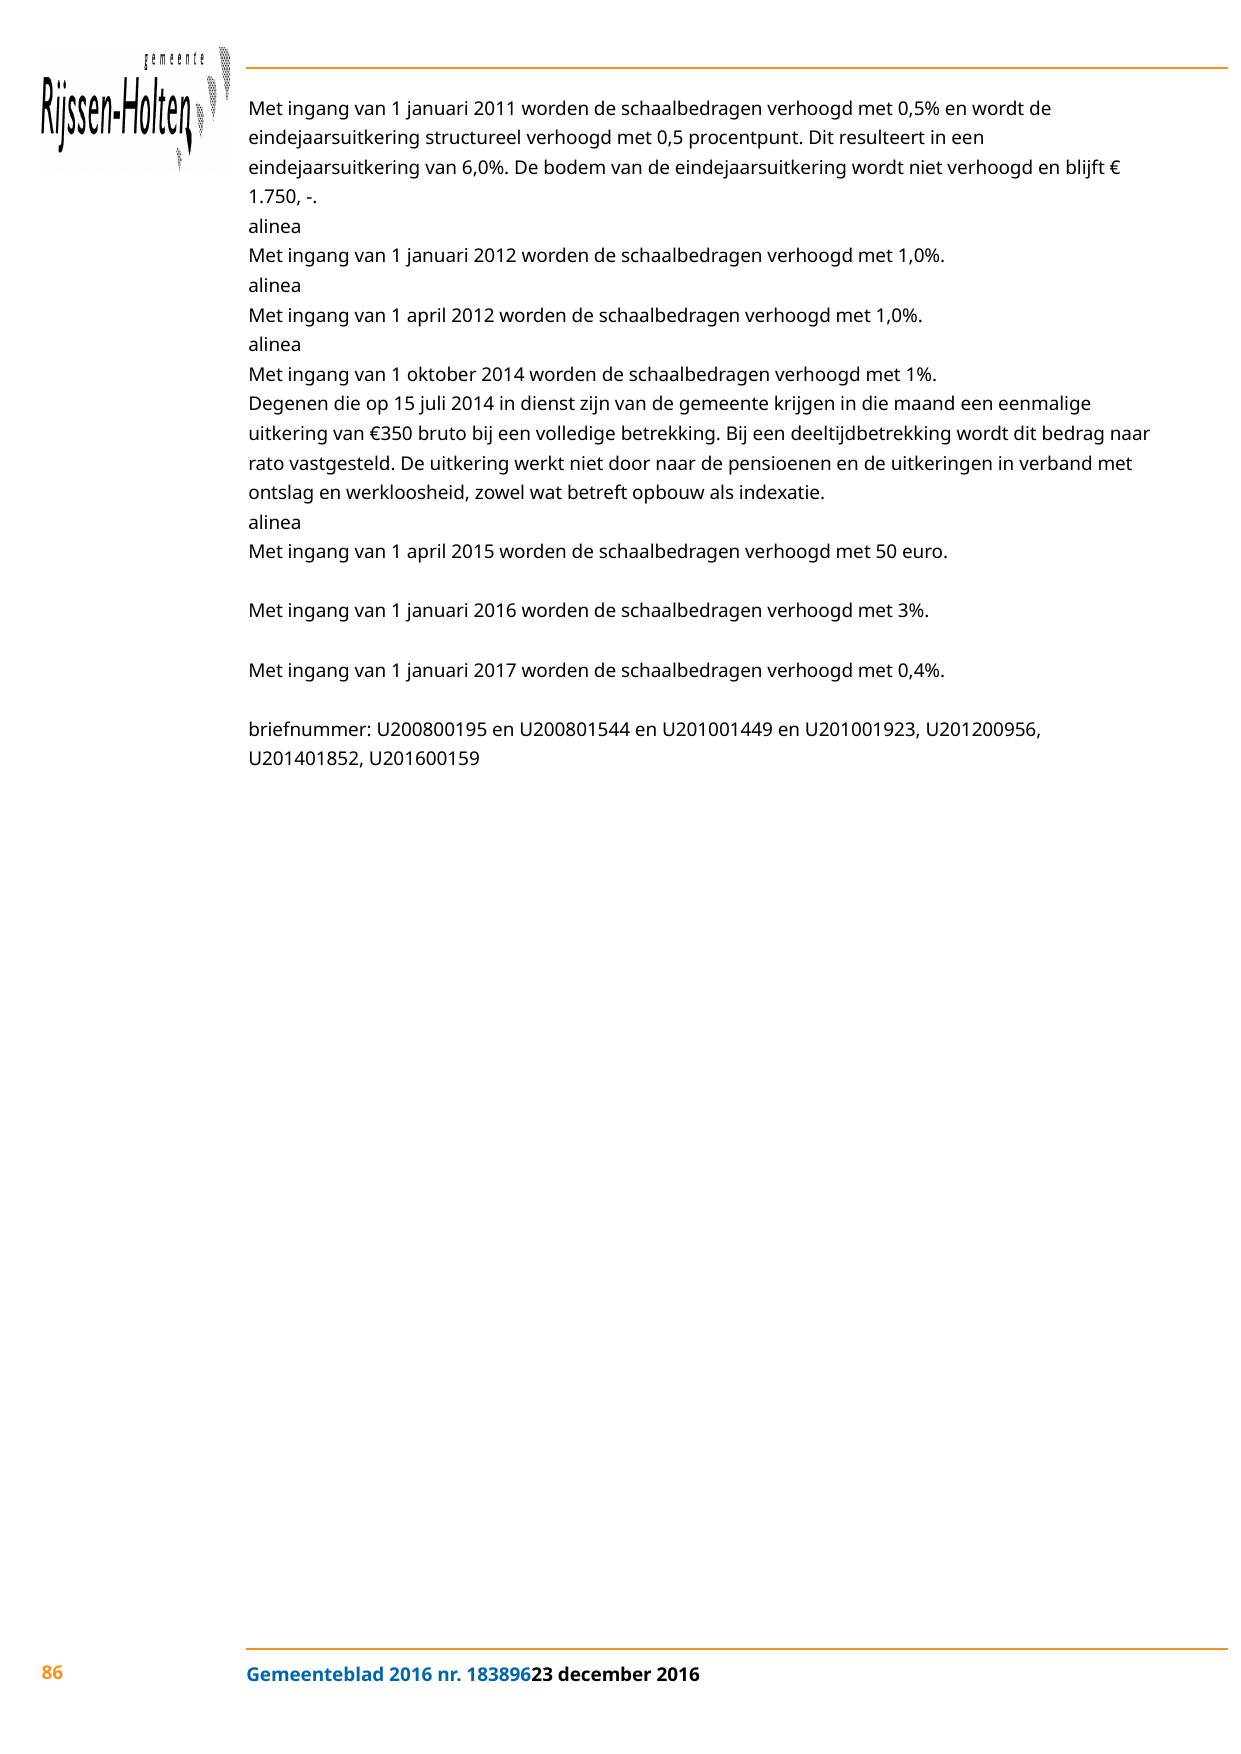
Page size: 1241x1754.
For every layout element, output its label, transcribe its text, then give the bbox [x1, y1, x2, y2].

text alinea­ [248, 272, 1152, 298]
text Met ingang van 1 april 2015 worden de schaalbedragen verhoogd met 50 euro. [248, 538, 1152, 564]
text alinea­ [248, 213, 1152, 239]
picture [41, 47, 231, 172]
text Met ingang van 1 januari 2016 worden de schaalbedragen verhoogd met 3%. [248, 598, 1152, 623]
text Met ingang van 1 april 2012 worden de schaalbedragen verhoogd met 1,0%. [248, 302, 1152, 328]
text briefnummer: U200800195 en U200801544 en U201001449 en U201001923, U201200956, U201401852, U201600159 [248, 716, 1152, 771]
text Met ingang van 1 januari 2012 worden de schaalbedragen verhoogd met 1,0%. [248, 243, 1152, 268]
text alinea­ [248, 331, 1152, 357]
text Degenen die op 15 juli 2014 in dienst zijn van de gemeente krijgen in die maand een eenmalige uitkering van €350 bruto bij een volledige betrekking. Bij een deeltijdbetrekking wordt dit bedrag naar rato vastgesteld. De uitkering werkt niet door naar de pensioenen en de uitkeringen in verband met ontslag en werkloosheid, zowel wat betreft opbouw als indexatie. [248, 391, 1152, 505]
text alinea­ [248, 509, 1152, 535]
text Met ingang van 1 januari 2017 worden de schaalbedragen verhoogd met 0,4%. [248, 657, 1152, 683]
text Met ingang van 1 januari 2011 worden de schaalbedragen verhoogd met 0,5% en wordt de eindejaarsuitkering structureel verhoogd met 0,5 procentpunt. Dit resulteert in een eindejaarsuitkering van 6,0%. De bodem van de eindejaarsuitkering wordt niet verhoogd en blijft € 1.750, -. [248, 95, 1152, 209]
text Met ingang van 1 oktober 2014 worden de schaalbedragen verhoogd met 1%. [248, 361, 1152, 387]
